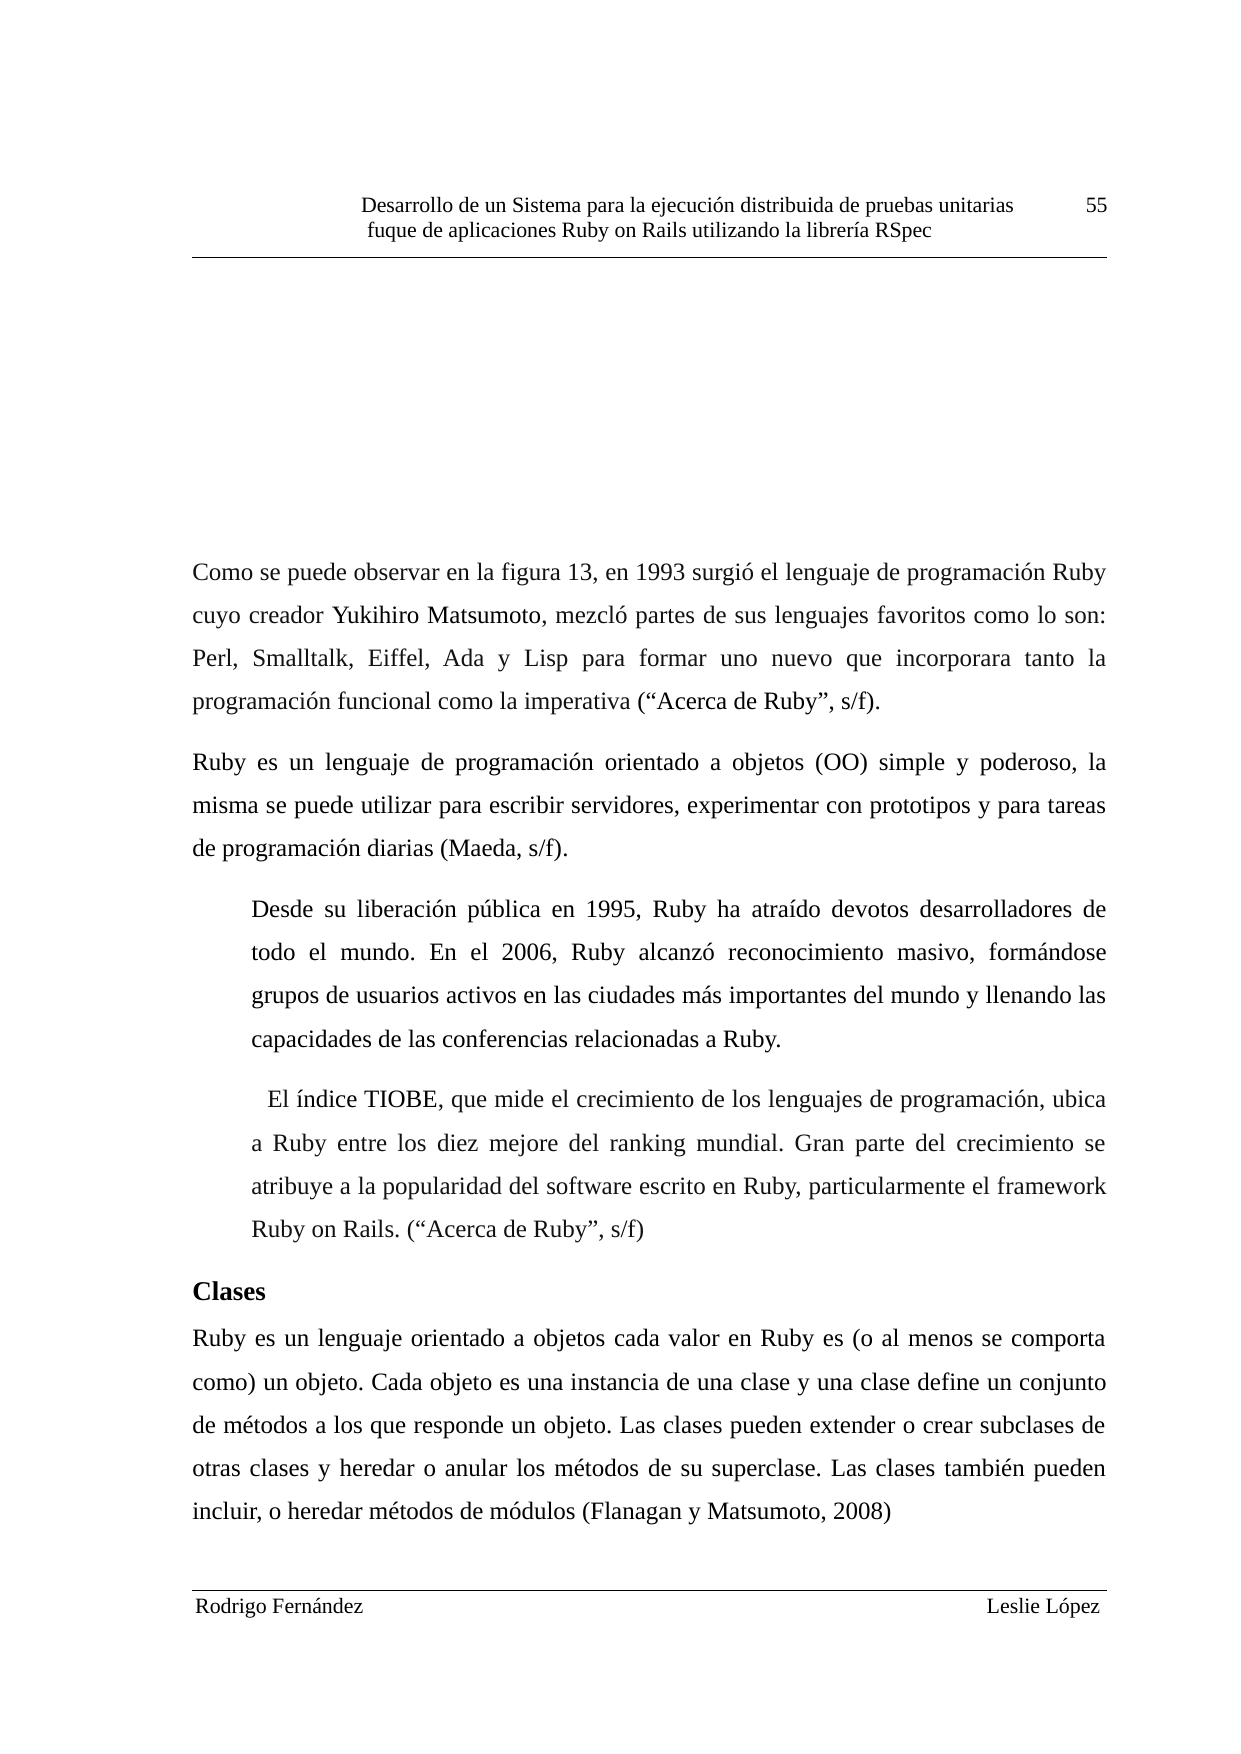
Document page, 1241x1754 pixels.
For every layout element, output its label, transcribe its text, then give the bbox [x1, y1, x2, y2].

text Como se puede observar en la figura 13, en 1993 surgió el lenguaje de programación Ruby cuyo creador Yukihiro Matsumoto, mezcló partes de sus lenguajes favoritos como lo son: Perl, Smalltalk, Eiffel, Ada y Lisp para formar uno nuevo que incorporara tanto la programación funcional como la imperativa (“Acerca de Ruby”, s/f).⁠ [192, 557, 1107, 715]
text Desde su liberación pública en 1995, Ruby ha atraído devotos desarrolladores de todo el mundo. En el 2006, Ruby alcanzó reconocimiento masivo, formándose grupos de usuarios activos en las ciudades más importantes del mundo y llenando las capacidades de las conferencias relacionadas a Ruby. [251, 894, 1107, 1052]
text Clases [192, 1275, 1107, 1306]
text Ruby es un lenguaje orientado a objetos cada valor en Ruby es (o al menos se comporta como) un objeto. Cada objeto es una instancia de una clase y una clase define un conjunto de métodos a los que responde un objeto. Las clases pueden extender o crear subclases de otras clases y heredar o anular los métodos de su superclase. Las clases también pueden incluir, o heredar métodos de módulos (Flanagan y Matsumoto, 2008)⁠ [192, 1323, 1107, 1525]
text El índice TIOBE, que mide el crecimiento de los lenguajes de programación, ubica a Ruby entre los diez mejore del ranking mundial. Gran parte del crecimiento se atribuye a la popularidad del software escrito en Ruby, particularmente el framework Ruby on Rails. (“Acerca de Ruby”, s/f)⁠ [251, 1084, 1107, 1243]
text Ruby es un lenguaje de programación orientado a objetos (OO) simple y poderoso, la misma se puede utilizar para escribir servidores, experimentar con prototipos y para tareas de programación diarias (Maeda, s/f).⁠ [192, 747, 1107, 862]
